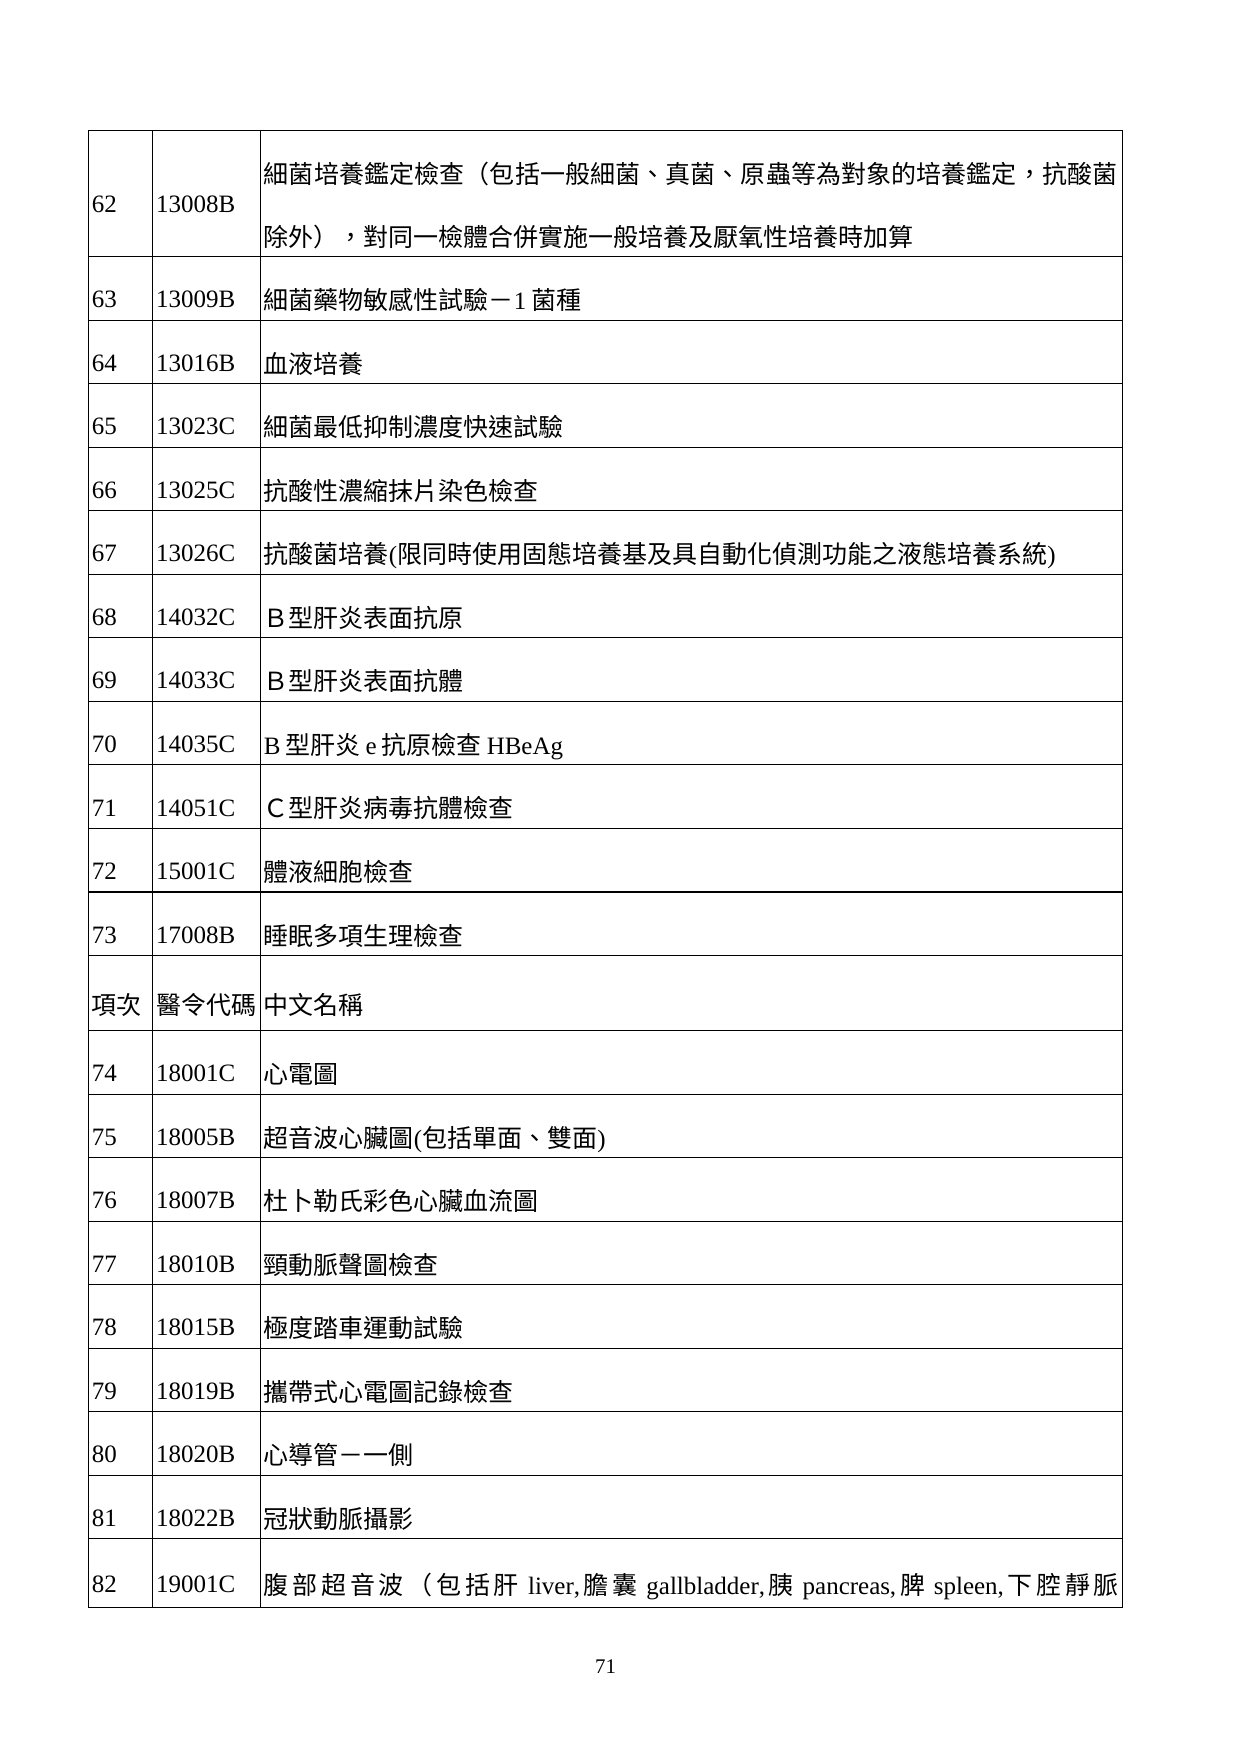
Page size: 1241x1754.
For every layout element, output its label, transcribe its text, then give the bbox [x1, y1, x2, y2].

table_cell 18010B [153, 1222, 260, 1284]
table_cell 頸動脈聲圖檢查 [261, 1222, 1122, 1284]
table_cell 72 [89, 829, 152, 891]
table_cell 65 [89, 384, 152, 447]
table_cell 血液培養 [261, 321, 1122, 383]
table_cell 68 [89, 575, 152, 637]
table_cell 69 [89, 638, 152, 701]
table_cell Ｃ型肝炎病毒抗體檢查 [261, 765, 1122, 828]
table_cell 79 [89, 1349, 152, 1411]
table_cell 細菌培養鑑定檢查（包括一般細菌、真菌、原蟲等為對象的培養鑑定，抗酸菌除外），對同一檢體合併實施一般培養及厭氧性培養時加算 [261, 131, 1122, 256]
table_cell B型肝炎e抗原檢查HBeAg [261, 702, 1122, 764]
table_cell 醫令代碼 [153, 956, 260, 1030]
table_cell 心導管－一側 [261, 1412, 1122, 1475]
table_cell 13016B [153, 321, 260, 383]
table_cell 13009B [153, 257, 260, 319]
table_cell 極度踏車運動試驗 [261, 1285, 1122, 1348]
table_cell 項次 [89, 956, 152, 1030]
table_cell 82 [89, 1539, 152, 1607]
table_cell 抗酸性濃縮抹片染色檢查 [261, 448, 1122, 510]
table_cell 73 [89, 893, 152, 955]
table_cell 13026C [153, 511, 260, 574]
table_cell 細菌藥物敏感性試驗－1菌種 [261, 257, 1122, 319]
table_cell 77 [89, 1222, 152, 1284]
table_cell 13025C [153, 448, 260, 510]
table_cell 66 [89, 448, 152, 510]
table_cell 18007B [153, 1158, 260, 1221]
table_cell 杜卜勒氏彩色心臟血流圖 [261, 1158, 1122, 1221]
table_cell 70 [89, 702, 152, 764]
table_cell 中文名稱 [261, 956, 1122, 1030]
table_cell 睡眠多項生理檢查 [261, 893, 1122, 955]
table_cell 80 [89, 1412, 152, 1475]
table_cell 19001C [153, 1539, 260, 1607]
table_cell 攜帶式心電圖記錄檢查 [261, 1349, 1122, 1411]
table_cell 18022B [153, 1476, 260, 1538]
table_cell 超音波心臟圖(包括單面、雙面) [261, 1095, 1122, 1157]
table_cell 抗酸菌培養(限同時使用固態培養基及具自動化偵測功能之液態培養系統) [261, 511, 1122, 574]
table_cell Ｂ型肝炎表面抗體 [261, 638, 1122, 701]
table_cell 14032C [153, 575, 260, 637]
table_cell 67 [89, 511, 152, 574]
table_cell 體液細胞檢查 [261, 829, 1122, 891]
table_cell 心電圖 [261, 1031, 1122, 1093]
table_cell 冠狀動脈攝影 [261, 1476, 1122, 1538]
table_cell 71 [89, 765, 152, 828]
table_cell 14033C [153, 638, 260, 701]
table_cell 76 [89, 1158, 152, 1221]
table_cell 62 [89, 131, 152, 256]
table_cell 18020B [153, 1412, 260, 1475]
table_cell 14051C [153, 765, 260, 828]
table_cell 18019B [153, 1349, 260, 1411]
table_cell 18005B [153, 1095, 260, 1157]
table_cell 64 [89, 321, 152, 383]
table_cell 細菌最低抑制濃度快速試驗 [261, 384, 1122, 447]
table_cell Ｂ型肝炎表面抗原 [261, 575, 1122, 637]
table_cell 81 [89, 1476, 152, 1538]
table_cell 63 [89, 257, 152, 319]
table_cell 13008B [153, 131, 260, 256]
table_cell 18001C [153, 1031, 260, 1093]
table_cell 13023C [153, 384, 260, 447]
table_cell 14035C [153, 702, 260, 764]
table_cell 15001C [153, 829, 260, 891]
table_cell 18015B [153, 1285, 260, 1348]
table_cell 17008B [153, 893, 260, 955]
table_cell 78 [89, 1285, 152, 1348]
table_cell 75 [89, 1095, 152, 1157]
table_cell 74 [89, 1031, 152, 1093]
table_cell 腹部超音波（包括肝liver,膽囊gallbladder,胰pancreas,脾spleen,下腔靜脈 [261, 1539, 1122, 1607]
